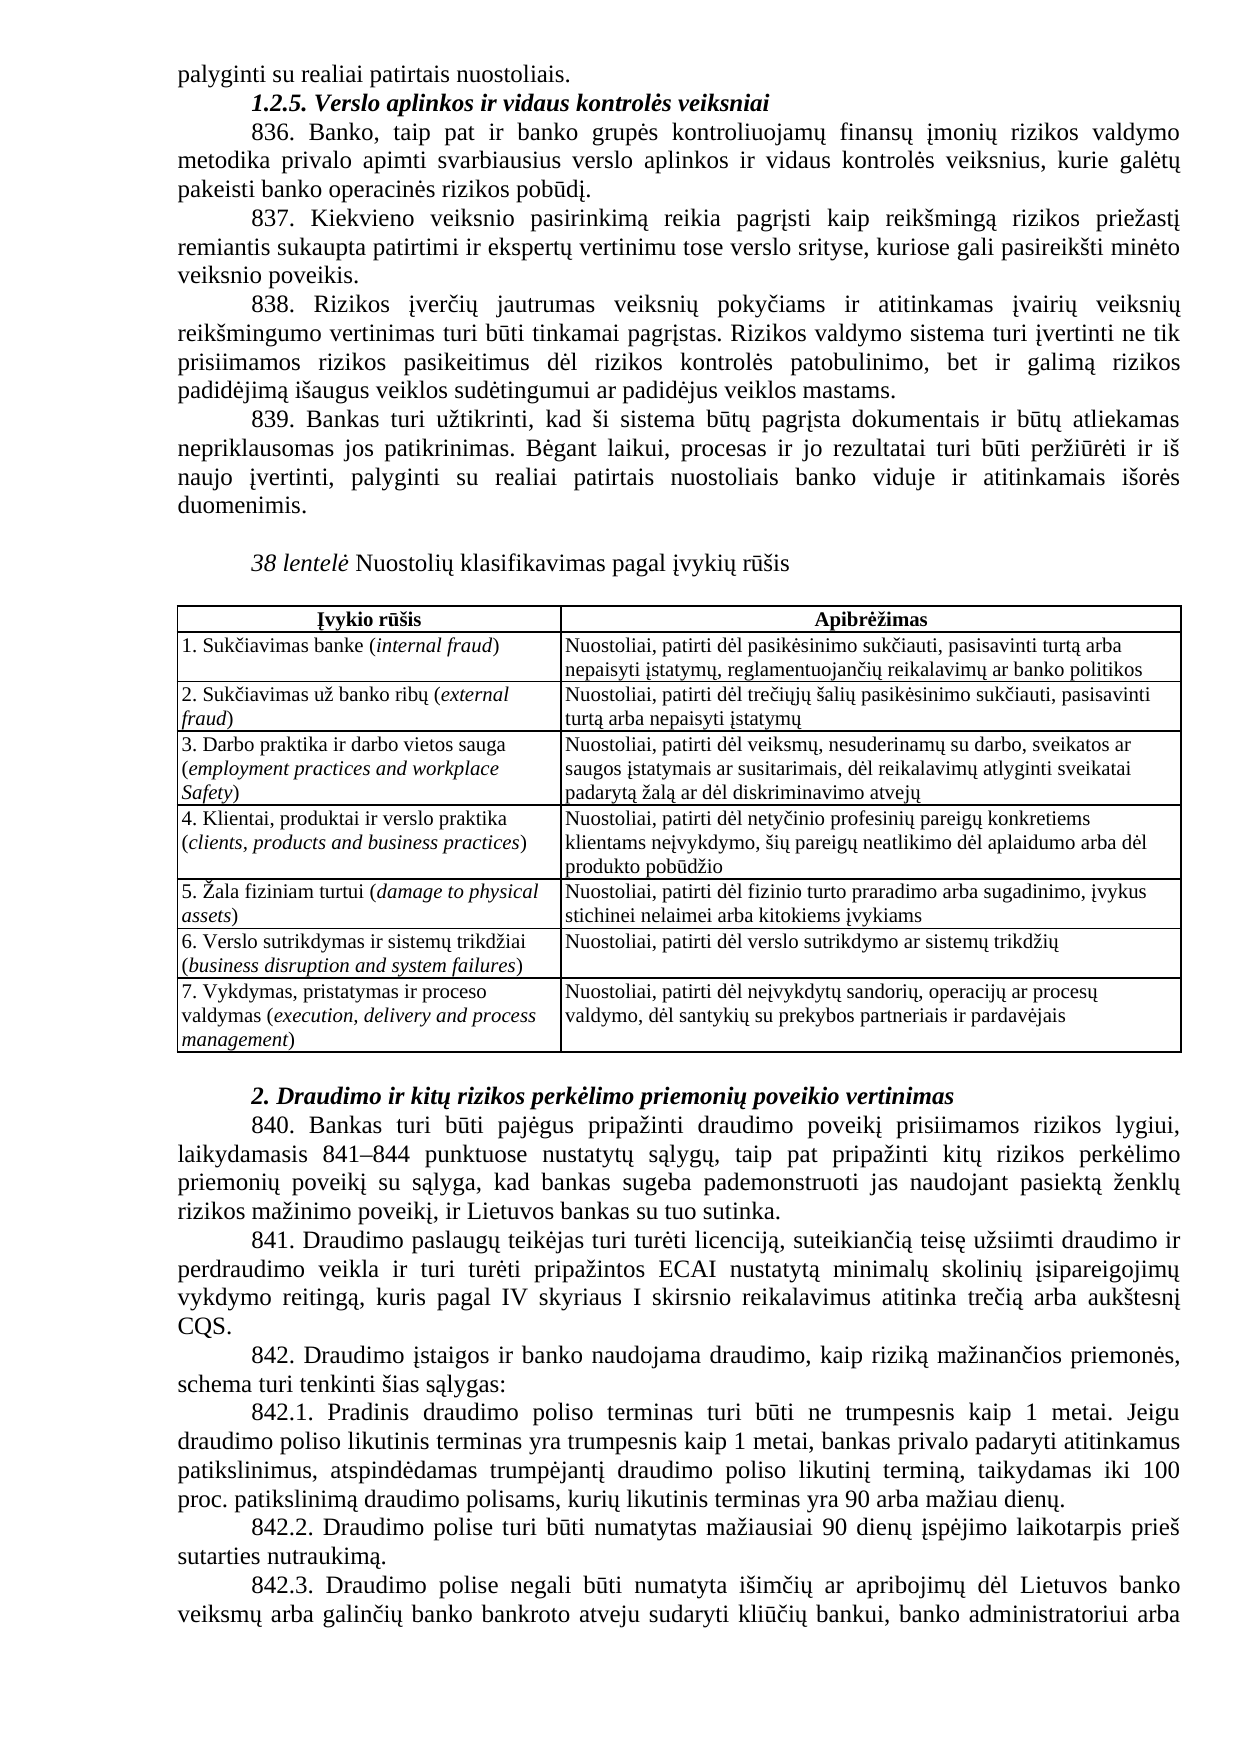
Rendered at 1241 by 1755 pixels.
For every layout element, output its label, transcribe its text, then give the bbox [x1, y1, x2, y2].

text 840. Bankas turi būti pajėgus pripažinti draudimo poveikį prisiimamos rizikos lygiui, laikydamasis 841–844 punktuose nustatytų sąlygų, taip pat pripažinti kitų rizikos perkėlimo priemonių poveikį su sąlyga, kad bankas sugeba pademonstruoti jas naudojant pasiektą ženklų rizikos mažinimo poveikį, ir Lietuvos bankas su tuo sutinka. [177, 1110, 1181, 1225]
text 842.1. Pradinis draudimo poliso terminas turi būti ne trumpesnis kaip 1 metai. Jeigu draudimo poliso likutinis terminas yra trumpesnis kaip 1 metai, bankas privalo padaryti atitinkamus patikslinimus, atspindėdamas trumpėjantį draudimo poliso likutinį terminą, taikydamas iki 100 proc. patikslinimą draudimo polisams, kurių likutinis terminas yra 90 arba mažiau dienų. [177, 1397, 1181, 1512]
text 842. Draudimo įstaigos ir banko naudojama draudimo, kaip riziką mažinančios priemonės, schema turi tenkinti šias sąlygas: [177, 1340, 1181, 1397]
text 2. Draudimo ir kitų rizikos perkėlimo priemonių poveikio vertinimas [177, 1081, 1181, 1110]
text 839. Bankas turi užtikrinti, kad ši sistema būtų pagrįsta dokumentais ir būtų atliekamas nepriklausomas jos patikrinimas. Bėgant laikui, procesas ir jo rezultatai turi būti peržiūrėti ir iš naujo įvertinti, palyginti su realiai patirtais nuostoliais banko viduje ir atitinkamais išorės duomenimis. [177, 404, 1181, 519]
table_cell 4. Klientai, produktai ir verslo praktika (clients, products and business practices) [178, 806, 560, 878]
text 841. Draudimo paslaugų teikėjas turi turėti licenciją, suteikiančią teisę užsiimti draudimo ir perdraudimo veikla ir turi turėti pripažintos ECAI nustatytą minimalų skolinių įsipareigojimų vykdymo reitingą, kuris pagal IV skyriaus I skirsnio reikalavimus atitinka trečią arba aukštesnį CQS. [177, 1225, 1181, 1340]
text 1.2.5. Verslo aplinkos ir vidaus kontrolės veiksniai [177, 88, 1181, 117]
text 842.3. Draudimo polise negali būti numatyta išimčių ar apribojimų dėl Lietuvos banko veiksmų arba galinčių banko bankroto atveju sudaryti kliūčių bankui, banko administratoriui arba [177, 1570, 1181, 1627]
text 836. Banko, taip pat ir banko grupės kontroliuojamų finansų įmonių rizikos valdymo metodika privalo apimti svarbiausius verslo aplinkos ir vidaus kontrolės veiksnius, kurie galėtų pakeisti banko operacinės rizikos pobūdį. [177, 117, 1181, 203]
text 838. Rizikos įverčių jautrumas veiksnių pokyčiams ir atitinkamas įvairių veiksnių reikšmingumo vertinimas turi būti tinkamai pagrįstas. Rizikos valdymo sistema turi įvertinti ne tik prisiimamos rizikos pasikeitimus dėl rizikos kontrolės patobulinimo, bet ir galimą rizikos padidėjimą išaugus veiklos sudėtingumui ar padidėjus veiklos mastams. [177, 289, 1181, 404]
table_cell Nuostoliai, patirti dėl neįvykdytų sandorių, operacijų ar procesų valdymo, dėl santykių su prekybos partneriais ir pardavėjais [562, 979, 1180, 1051]
text 842.2. Draudimo polise turi būti numatytas mažiausiai 90 dienų įspėjimo laikotarpis prieš sutarties nutraukimą. [177, 1512, 1181, 1570]
text palyginti su realiai patirtais nuostoliais. [177, 59, 1181, 88]
table_cell Nuostoliai, patirti dėl verslo sutrikdymo ar sistemų trikdžių [562, 929, 1180, 977]
text 837. Kiekvieno veiksnio pasirinkimą reikia pagrįsti kaip reikšmingą rizikos priežastį remiantis sukaupta patirtimi ir ekspertų vertinimu tose verslo srityse, kuriose gali pasireikšti minėto veiksnio poveikis. [177, 203, 1181, 289]
text 38 lentelė Nuostolių klasifikavimas pagal įvykių rūšis [177, 548, 1181, 577]
table_cell 1. Sukčiavimas banke (internal fraud) [178, 633, 560, 681]
